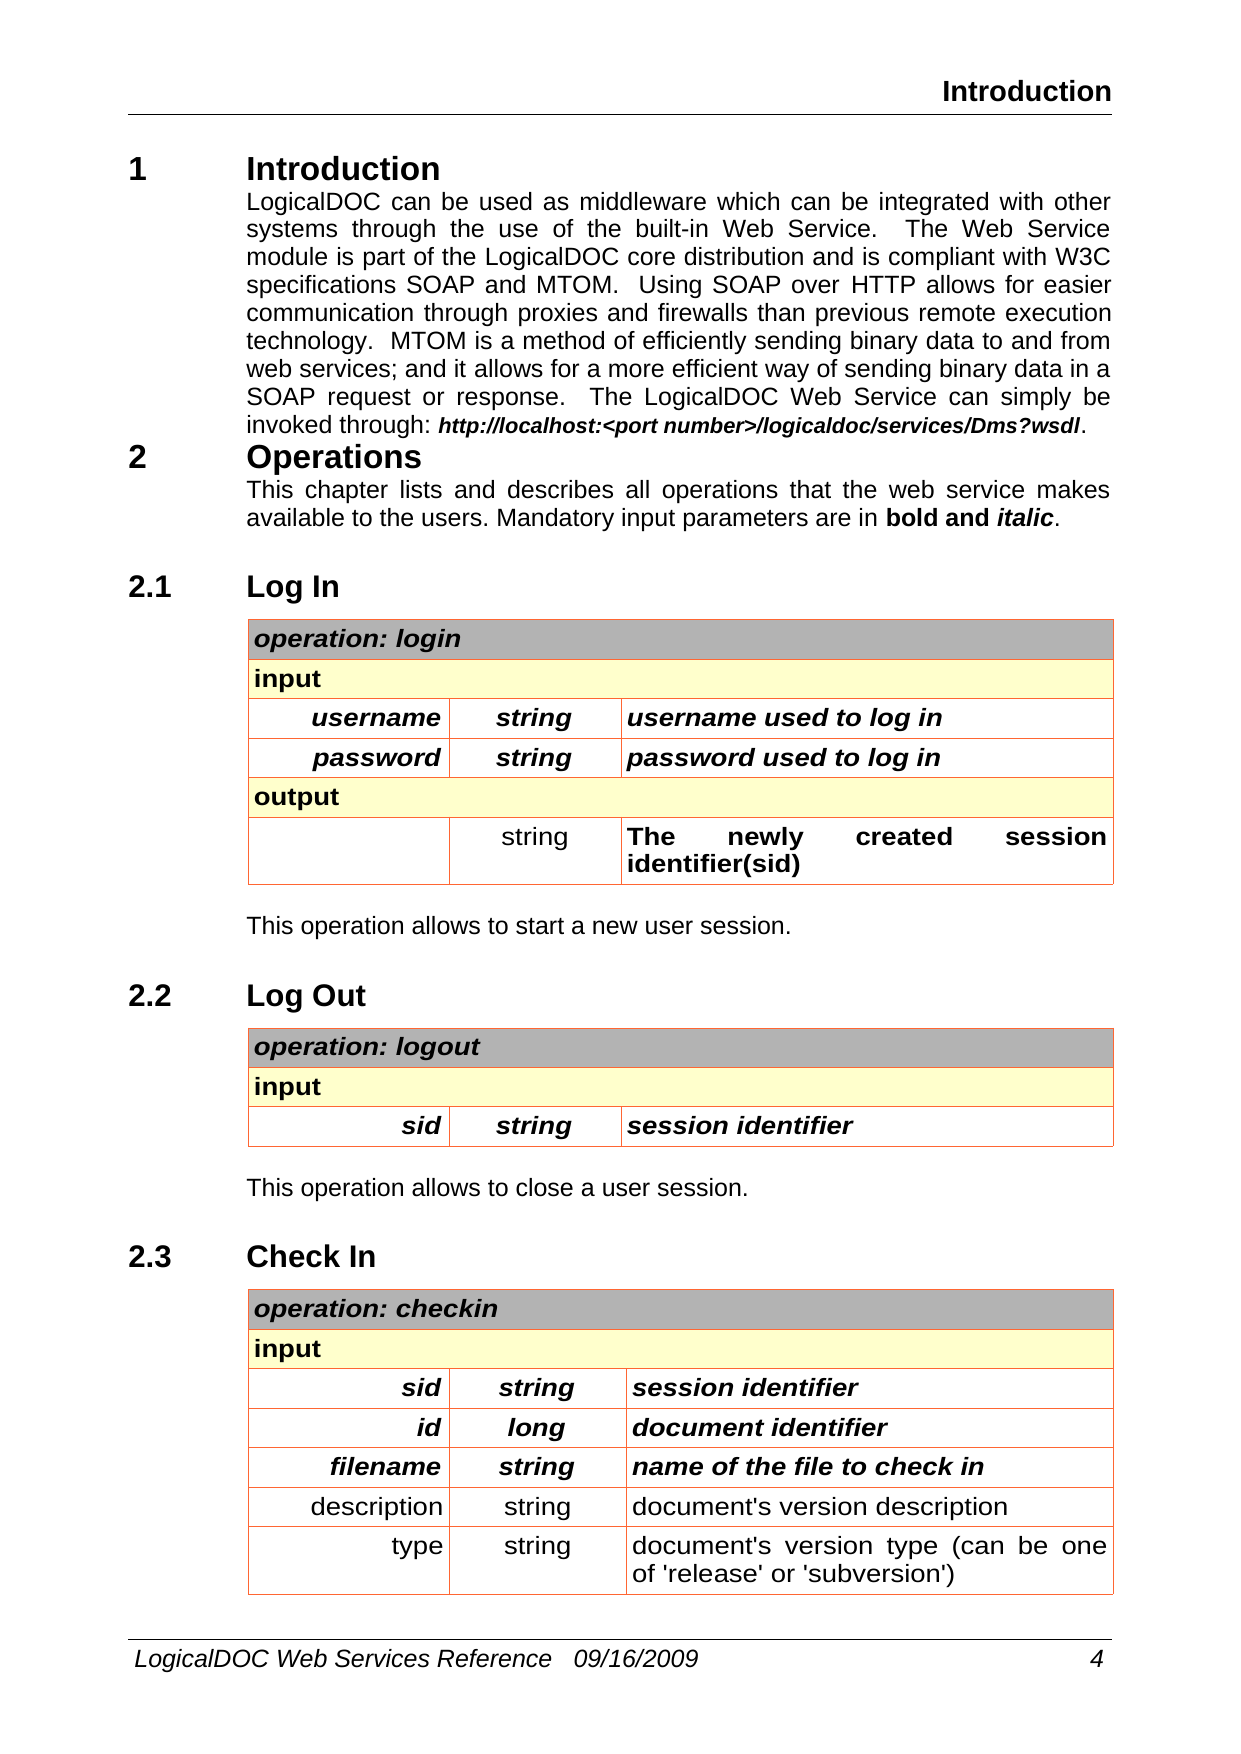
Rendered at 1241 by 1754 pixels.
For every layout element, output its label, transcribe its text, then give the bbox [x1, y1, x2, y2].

table_cell string [450, 1488, 626, 1526]
table_cell string [450, 1369, 626, 1408]
table_cell sid [249, 1107, 449, 1146]
table_header operation: checkin [249, 1290, 1113, 1329]
table_cell session identifier [627, 1369, 1113, 1408]
table_cell input [249, 660, 1113, 698]
table_cell [249, 818, 449, 884]
table_cell id [249, 1409, 449, 1447]
table_cell string [450, 1107, 621, 1146]
table_cell type [249, 1527, 449, 1593]
table_cell long [450, 1409, 626, 1447]
subtitle Operations [128, 438, 1112, 476]
text This operation allows to start a new user session. [246, 912, 1112, 940]
table_cell string [450, 818, 621, 884]
table_header operation: logout [249, 1029, 1113, 1067]
table_cell description [249, 1488, 449, 1526]
table_cell string [450, 1527, 626, 1593]
subtitle Log Out [128, 978, 1112, 1013]
table_cell username [249, 699, 449, 738]
table_cell password [249, 739, 449, 777]
text This chapter lists and describes all operations that the web service makes available to the users. Mandatory input parameters are in bold and italic. [246, 476, 1112, 532]
table_cell password used to log in [622, 739, 1113, 777]
table_cell document's version type (can be one of 'release' or 'subversion') [627, 1527, 1113, 1593]
table_cell name of the file to check in [627, 1448, 1113, 1487]
text LogicalDOC can be used as middleware which can be integrated with other systems through the use of the built-in Web Service. The Web Service module is part of the LogicalDOC core distribution and is compliant with W3C specifications SOAP and MTOM. Using SOAP over HTTP allows for easier communication through proxies and firewalls than previous remote execution technology. MTOM is a method of efficiently sending binary data to and from web services; and it allows for a more efficient way of sending binary data in a SOAP request or response. The LogicalDOC Web Service can simply be invoked through: http://localhost:<port number>/logicaldoc/services/Dms?wsdl. [246, 187, 1112, 438]
table_cell output [249, 778, 1113, 817]
table_cell document identifier [627, 1409, 1113, 1447]
table_header operation: login [249, 620, 1113, 659]
subtitle Introduction [128, 150, 1112, 187]
table_cell string [450, 739, 621, 777]
text This operation allows to close a user session. [246, 1174, 1112, 1202]
table_cell username used to log in [622, 699, 1113, 738]
subtitle Log In [128, 569, 1112, 604]
table_cell sid [249, 1369, 449, 1408]
table_cell input [249, 1068, 1113, 1106]
table_cell filename [249, 1448, 449, 1487]
table_cell string [450, 1448, 626, 1487]
table_cell document's version description [627, 1488, 1113, 1526]
table_cell string [450, 699, 621, 738]
table_cell The newly created session identifier(sid) [622, 818, 1113, 884]
table_cell session identifier [622, 1107, 1113, 1146]
subtitle Check In [128, 1239, 1112, 1274]
table_cell input [249, 1330, 1113, 1368]
